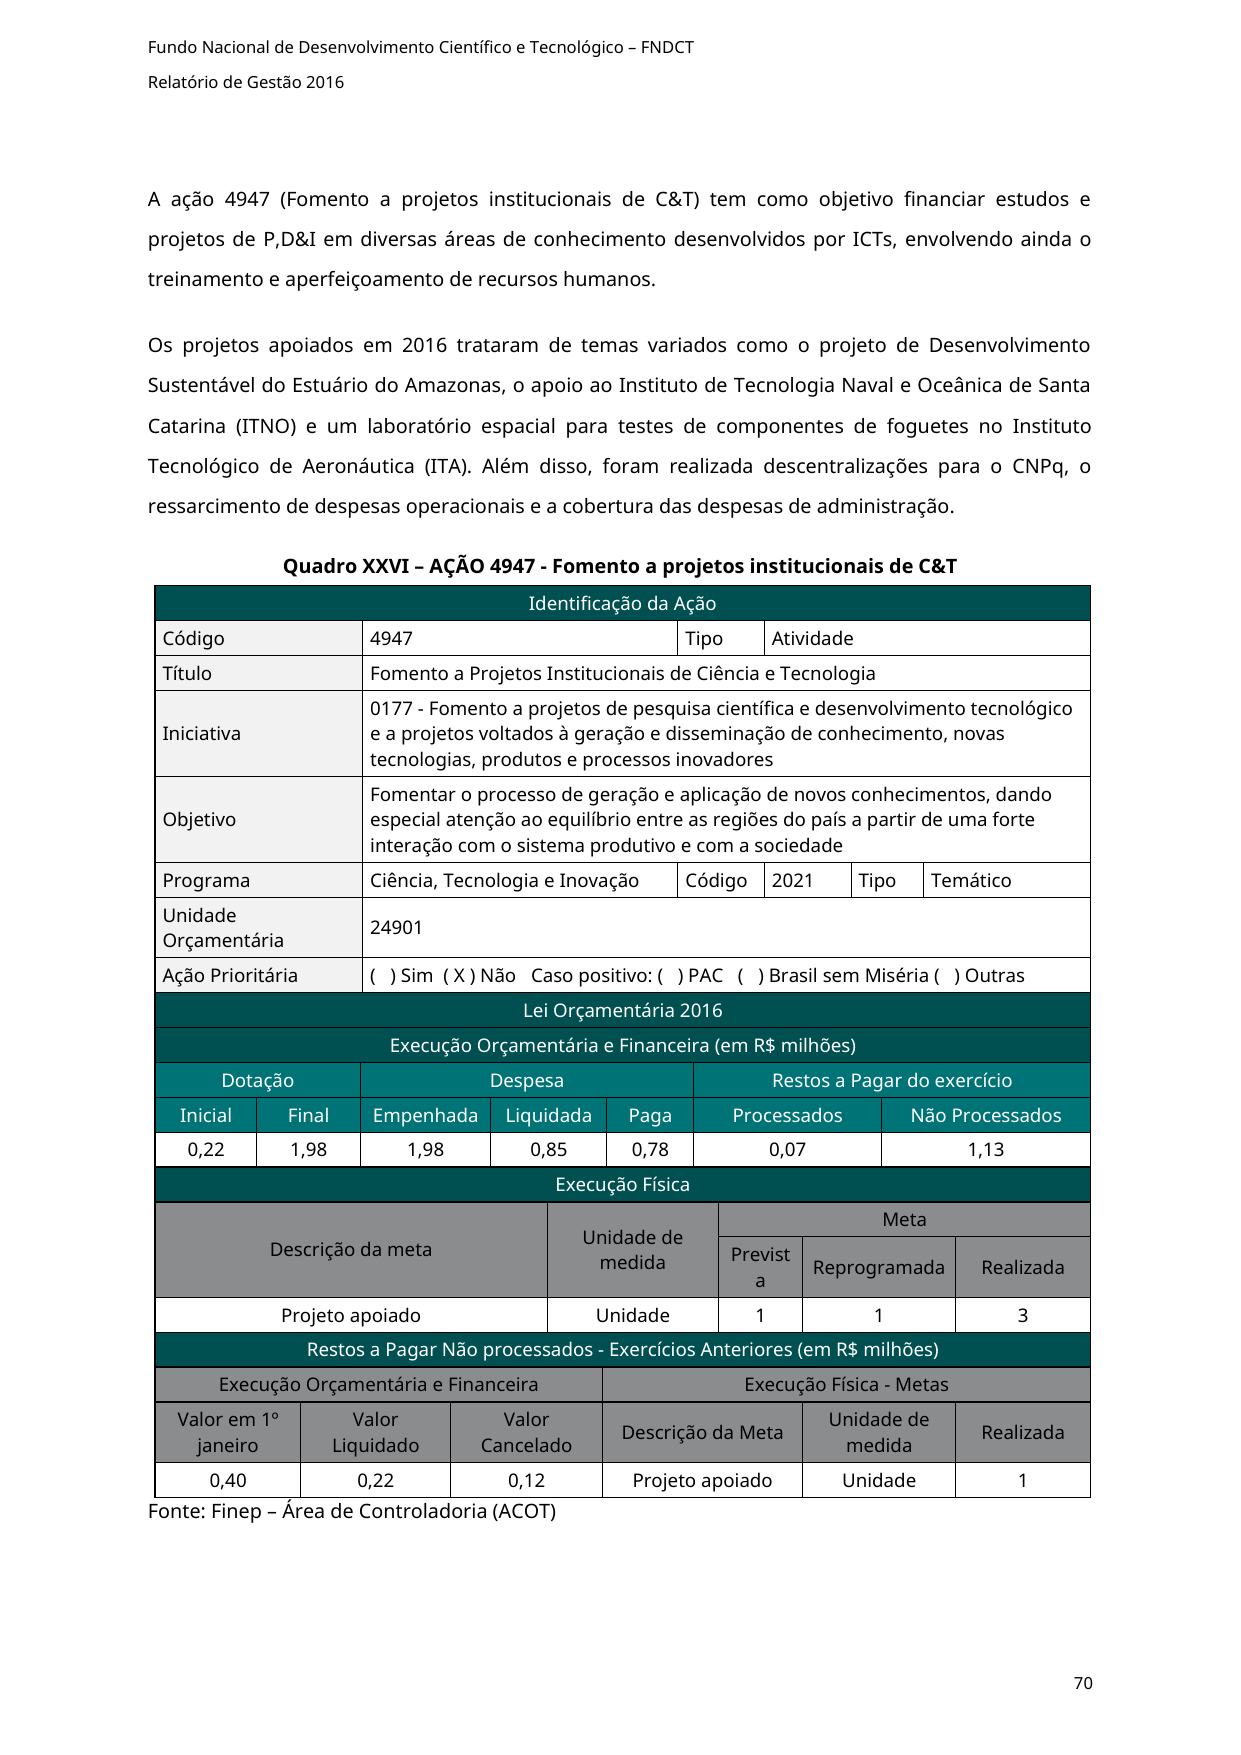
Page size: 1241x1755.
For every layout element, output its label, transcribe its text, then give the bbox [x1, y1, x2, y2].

table_cell 0,22 [301, 1463, 450, 1497]
table_cell 3 [956, 1298, 1090, 1332]
table_cell Projeto apoiado [156, 1298, 547, 1332]
table_cell Meta [719, 1203, 1090, 1236]
table_header Identificação da Ação [156, 586, 1090, 620]
table_cell Atividade [765, 621, 1090, 655]
table_cell Unidade de medida [548, 1203, 718, 1297]
table_cell Iniciativa [156, 691, 362, 776]
table_cell Dotação [156, 1063, 360, 1097]
text Os projetos apoiados em 2016 trataram de temas variados como o projeto de Desenvolvimento Sustentável do Estuário do Amazonas, o apoio ao Instituto de Tecnologia Naval e Oceânica de Santa Catarina (ITNO) e um laboratório espacial para testes de componentes de foguetes no Instituto Tecnológico de Aeronáutica (ITA). Além disso, foram realizada descentralizações para o CNPq, o ressarcimento de despesas operacionais e a cobertura das despesas de administração. [148, 331, 1093, 520]
table_cell 0,12 [451, 1463, 602, 1497]
table_cell Valor Cancelado [451, 1403, 602, 1462]
table_cell 0,07 [694, 1133, 881, 1166]
table_cell Valor Liquidado [301, 1403, 450, 1462]
table_cell Tipo [852, 863, 923, 897]
table_cell Execução Física [156, 1168, 1090, 1201]
table_cell Valor em 1º janeiro [156, 1403, 300, 1462]
table_cell 0,40 [156, 1463, 300, 1497]
table_cell 0,22 [156, 1133, 256, 1166]
table_cell Não Processados [882, 1098, 1090, 1132]
table_cell ( ) Sim ( X ) Não Caso positivo: ( ) PAC ( ) Brasil sem Miséria ( ) Outras [363, 958, 1090, 992]
table_cell Processados [694, 1098, 881, 1132]
table_cell Realizada [956, 1403, 1090, 1462]
table_cell Temático [924, 863, 1090, 897]
table_cell Descrição da meta [156, 1203, 547, 1297]
table_cell Restos a Pagar Não processados - Exercícios Anteriores (em R$ milhões) [156, 1333, 1090, 1366]
table_cell 1,13 [882, 1133, 1090, 1166]
table_cell Unidade Orçamentária [156, 898, 362, 957]
table_cell 1 [803, 1298, 955, 1332]
table_cell 1,98 [361, 1133, 490, 1166]
table_cell Final [257, 1098, 360, 1132]
table_cell 24901 [363, 898, 1090, 957]
table_cell Ciência, Tecnologia e Inovação [363, 863, 677, 897]
table_cell Tipo [678, 621, 764, 655]
table_cell Objetivo [156, 777, 362, 862]
table_cell Fomentar o processo de geração e aplicação de novos conhecimentos, dando especial atenção ao equilíbrio entre as regiões do país a partir de uma forte interação com o sistema produtivo e com a sociedade [363, 777, 1090, 862]
table_cell Código [156, 621, 362, 655]
table_cell Código [678, 863, 764, 897]
table_cell Reprogramada [803, 1237, 955, 1297]
table_cell 0,85 [491, 1133, 606, 1166]
table_cell Unidade [548, 1298, 718, 1332]
table_cell Inicial [156, 1098, 256, 1132]
table_cell Unidade [803, 1463, 955, 1497]
table_cell Restos a Pagar do exercício [694, 1063, 1090, 1097]
table_cell Realizada [956, 1237, 1090, 1297]
table_cell Execução Orçamentária e Financeira [156, 1368, 602, 1401]
table_cell Execução Física - Metas [603, 1368, 1090, 1401]
table_cell Despesa [361, 1063, 693, 1097]
table_cell Descrição da Meta [603, 1403, 802, 1462]
table_cell 1 [956, 1463, 1090, 1497]
table_cell Paga [607, 1098, 693, 1132]
table_cell Liquidada [491, 1098, 606, 1132]
table_cell Lei Orçamentária 2016 [156, 993, 1090, 1027]
table_cell 0,78 [607, 1133, 693, 1166]
table_cell Fomento a Projetos Institucionais de Ciência e Tecnologia [363, 656, 1090, 690]
table_cell Projeto apoiado [603, 1463, 802, 1497]
table_cell Unidade de medida [803, 1403, 955, 1462]
table_cell Título [156, 656, 362, 690]
table_cell Prevista [719, 1237, 802, 1297]
table_cell 2021 [765, 863, 851, 897]
table_cell 1,98 [257, 1133, 360, 1166]
text Quadro XXVI – AÇÃO 4947 - Fomento a projetos institucionais de C&T [148, 552, 1093, 579]
table_cell 1 [719, 1298, 802, 1332]
table_cell Empenhada [361, 1098, 490, 1132]
table_cell Programa [156, 863, 362, 897]
table_cell Ação Prioritária [156, 958, 362, 992]
text Fonte: Finep – Área de Controladoria (ACOT) [148, 1498, 1093, 1525]
table_cell 0177 - Fomento a projetos de pesquisa científica e desenvolvimento tecnológico e a projetos voltados à geração e disseminação de conhecimento, novas tecnologias, produtos e processos inovadores [363, 691, 1090, 776]
text A ação 4947 (Fomento a projetos institucionais de C&T) tem como objetivo financiar estudos e projetos de P,D&I em diversas áreas de conhecimento desenvolvidos por ICTs, envolvendo ainda o treinamento e aperfeiçoamento de recursos humanos. [148, 185, 1093, 293]
table_cell 4947 [363, 621, 677, 655]
table_cell Execução Orçamentária e Financeira (em R$ milhões) [156, 1028, 1090, 1062]
